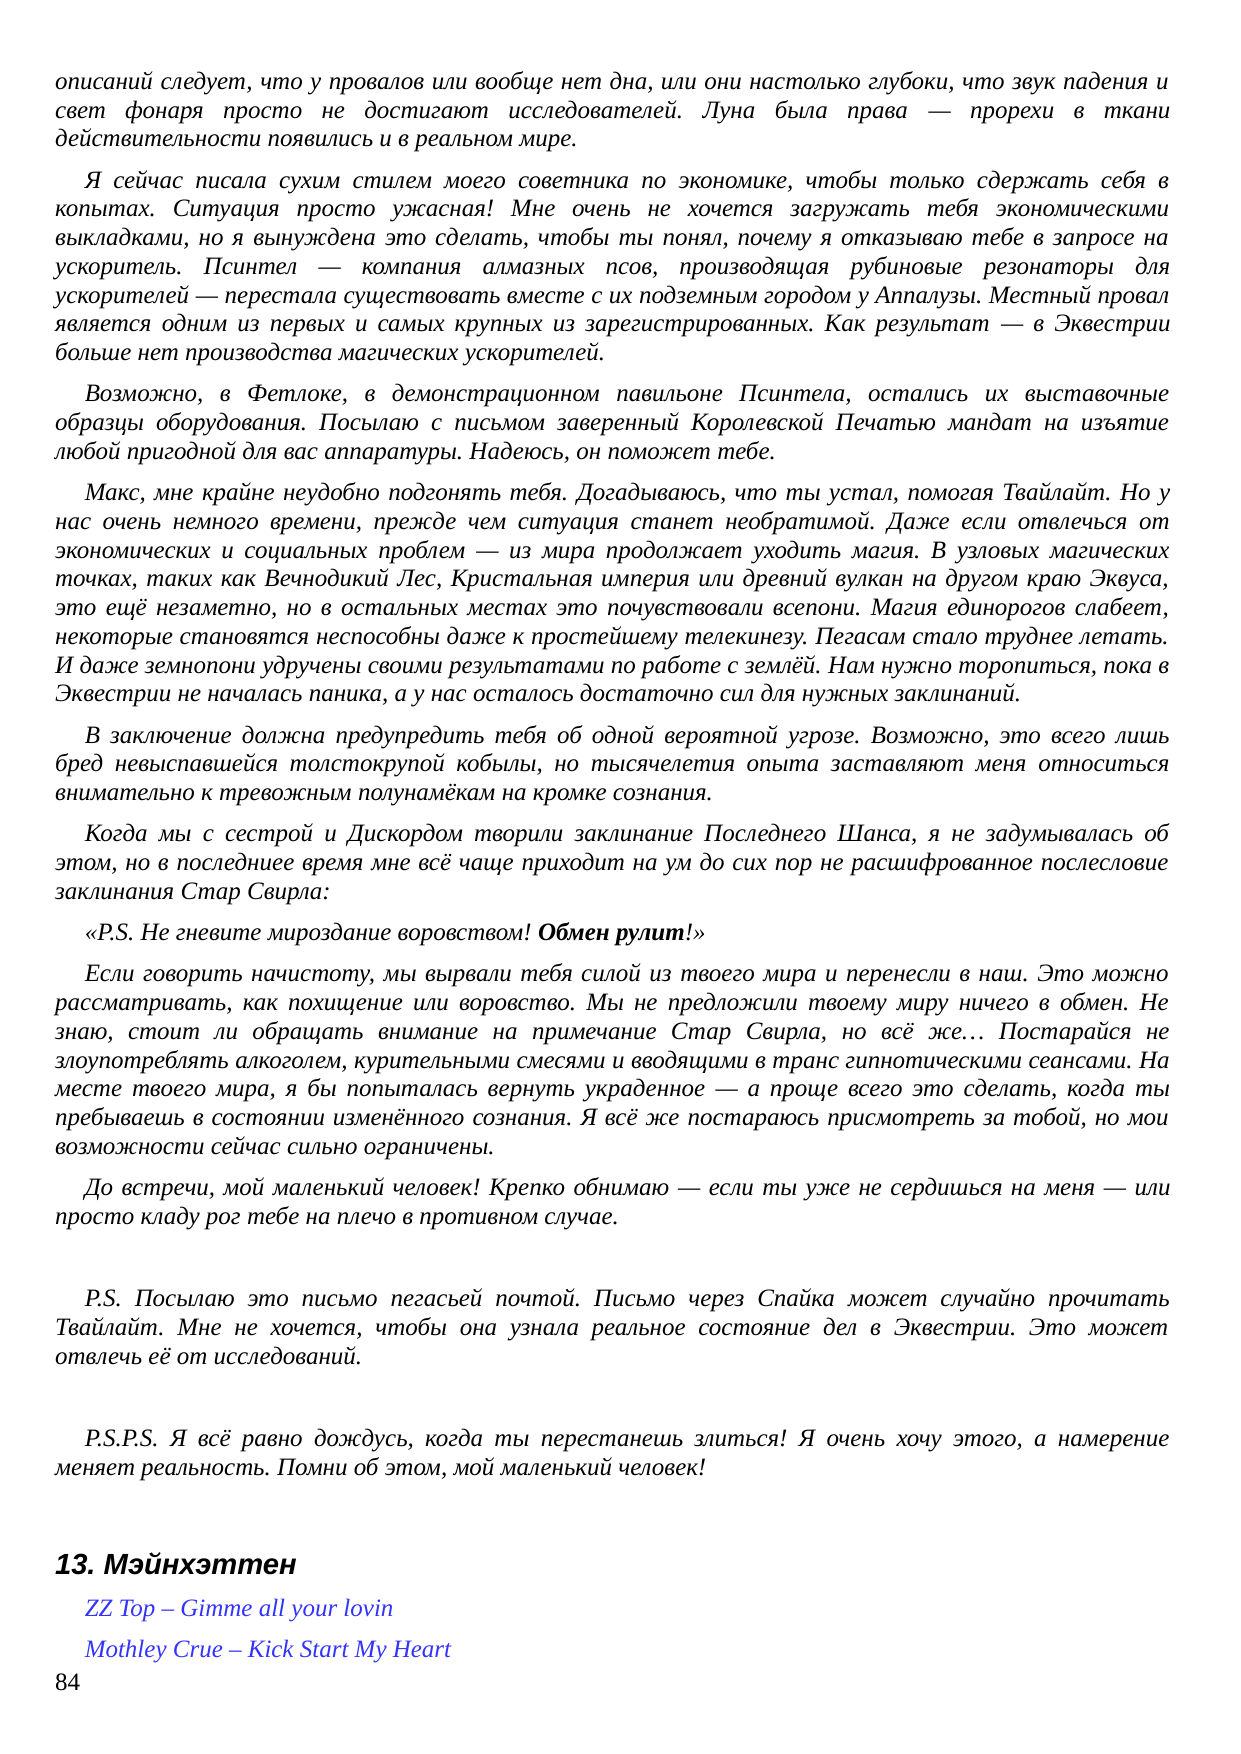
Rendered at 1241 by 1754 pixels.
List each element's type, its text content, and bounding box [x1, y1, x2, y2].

text Я сейчас писала сухим стилем моего советника по экономике, чтобы только сдержать себя в копытах. Ситуация просто ужасная! Мне очень не хочется загружать тебя экономическими выкладками, но я вынуждена это сделать, чтобы ты понял, почему я отказываю тебе в запросе на ускоритель. Псинтел — компания алмазных псов, производящая рубиновые резонаторы для ускорителей — перестала существовать вместе с их подземным городом у Аппалузы. Местный провал является одним из первых и самых крупных из зарегистрированных. Как результат — в Эквестрии больше нет производства магических ускорителей. [55, 165, 1173, 366]
text В заключение должна предупредить тебя об одной вероятной угрозе. Возможно, это всего лишь бред невыспавшейся толстокрупой кобылы, но тысячелетия опыта заставляют меня относиться внимательно к тревожным полунамёкам на кромке сознания. [55, 720, 1173, 806]
text Если говорить начистоту, мы вырвали тебя силой из твоего мира и перенесли в наш. Это можно рассматривать, как похищение или воровство. Мы не предложили твоему миру ничего в обмен. Не знаю, стоит ли обращать внимание на примечание Стар Свирла, но всё же… Постарайся не злоупотреблять алкоголем, курительными смесями и вводящими в транс гипнотическими сеансами. На месте твоего мира, я бы попыталась вернуть украденное — а проще всего это сделать, когда ты пребываешь в состоянии изменённого сознания. Я всё же постараюсь присмотреть за тобой, но мои возможности сейчас сильно ограничены. [55, 958, 1173, 1160]
text P.S.P.S. Я всё равно дождусь, когда ты перестанешь злиться! Я очень хочу этого, а намерение меняет реальность. Помни об этом, мой маленький человек! [55, 1423, 1173, 1481]
text P.S. Посылаю это письмо пегасьей почтой. Письмо через Спайка может случайно прочитать Твайлайт. Мне не хочется, чтобы она узнала реальное состояние дел в Эквестрии. Это может отвлечь её от исследований. [55, 1283, 1173, 1370]
text ZZ Top – Gimme all your lovin [55, 1593, 1173, 1622]
text «P.S. Не гневите мироздание воровством! Обмен рулит!» [55, 917, 1173, 946]
text описаний следует, что у провалов или вообще нет дна, или они настолько глубоки, что звук падения и свет фонаря просто не достигают исследователей. Луна была права — прорехи в ткани действительности появились и в реальном мире. [55, 66, 1173, 152]
text Макс, мне крайне неудобно подгонять тебя. Догадываюсь, что ты устал, помогая Твайлайт. Но у нас очень немного времени, прежде чем ситуация станет необратимой. Даже если отвлечься от экономических и социальных проблем — из мира продолжает уходить магия. В узловых магических точках, таких как Вечнодикий Лес, Кристальная империя или древний вулкан на другом краю Эквуса, это ещё незаметно, но в остальных местах это почувствовали всепони. Магия единорогов слабеет, некоторые становятся неспособны даже к простейшему телекинезу. Пегасам стало труднее летать. И даже земнопони удручены своими результатами по работе с землёй. Нам нужно торопиться, пока в Эквестрии не началась паника, а у нас осталось достаточно сил для нужных заклинаний. [55, 477, 1173, 707]
text Возможно, в Фетлоке, в демонстрационном павильоне Псинтела, остались их выставочные образцы оборудования. Посылаю с письмом заверенный Королевской Печатью мандат на изъятие любой пригодной для вас аппаратуры. Надеюсь, он поможет тебе. [55, 378, 1173, 465]
subtitle 13. Мэйнхэттен [55, 1547, 1173, 1581]
text Mothley Crue – Kick Start My Heart [55, 1634, 1173, 1663]
text Когда мы с сестрой и Дискордом творили заклинание Последнего Шанса, я не задумывалась об этом, но в последниее время мне всё чаще приходит на ум до сих пор не расшифрованное послесловие заклинания Стар Свирла: [55, 818, 1173, 905]
text До встречи, мой маленький человек! Крепко обнимаю — если ты уже не сердишься на меня — или просто кладу рог тебе на плечо в противном случае. [55, 1172, 1173, 1230]
